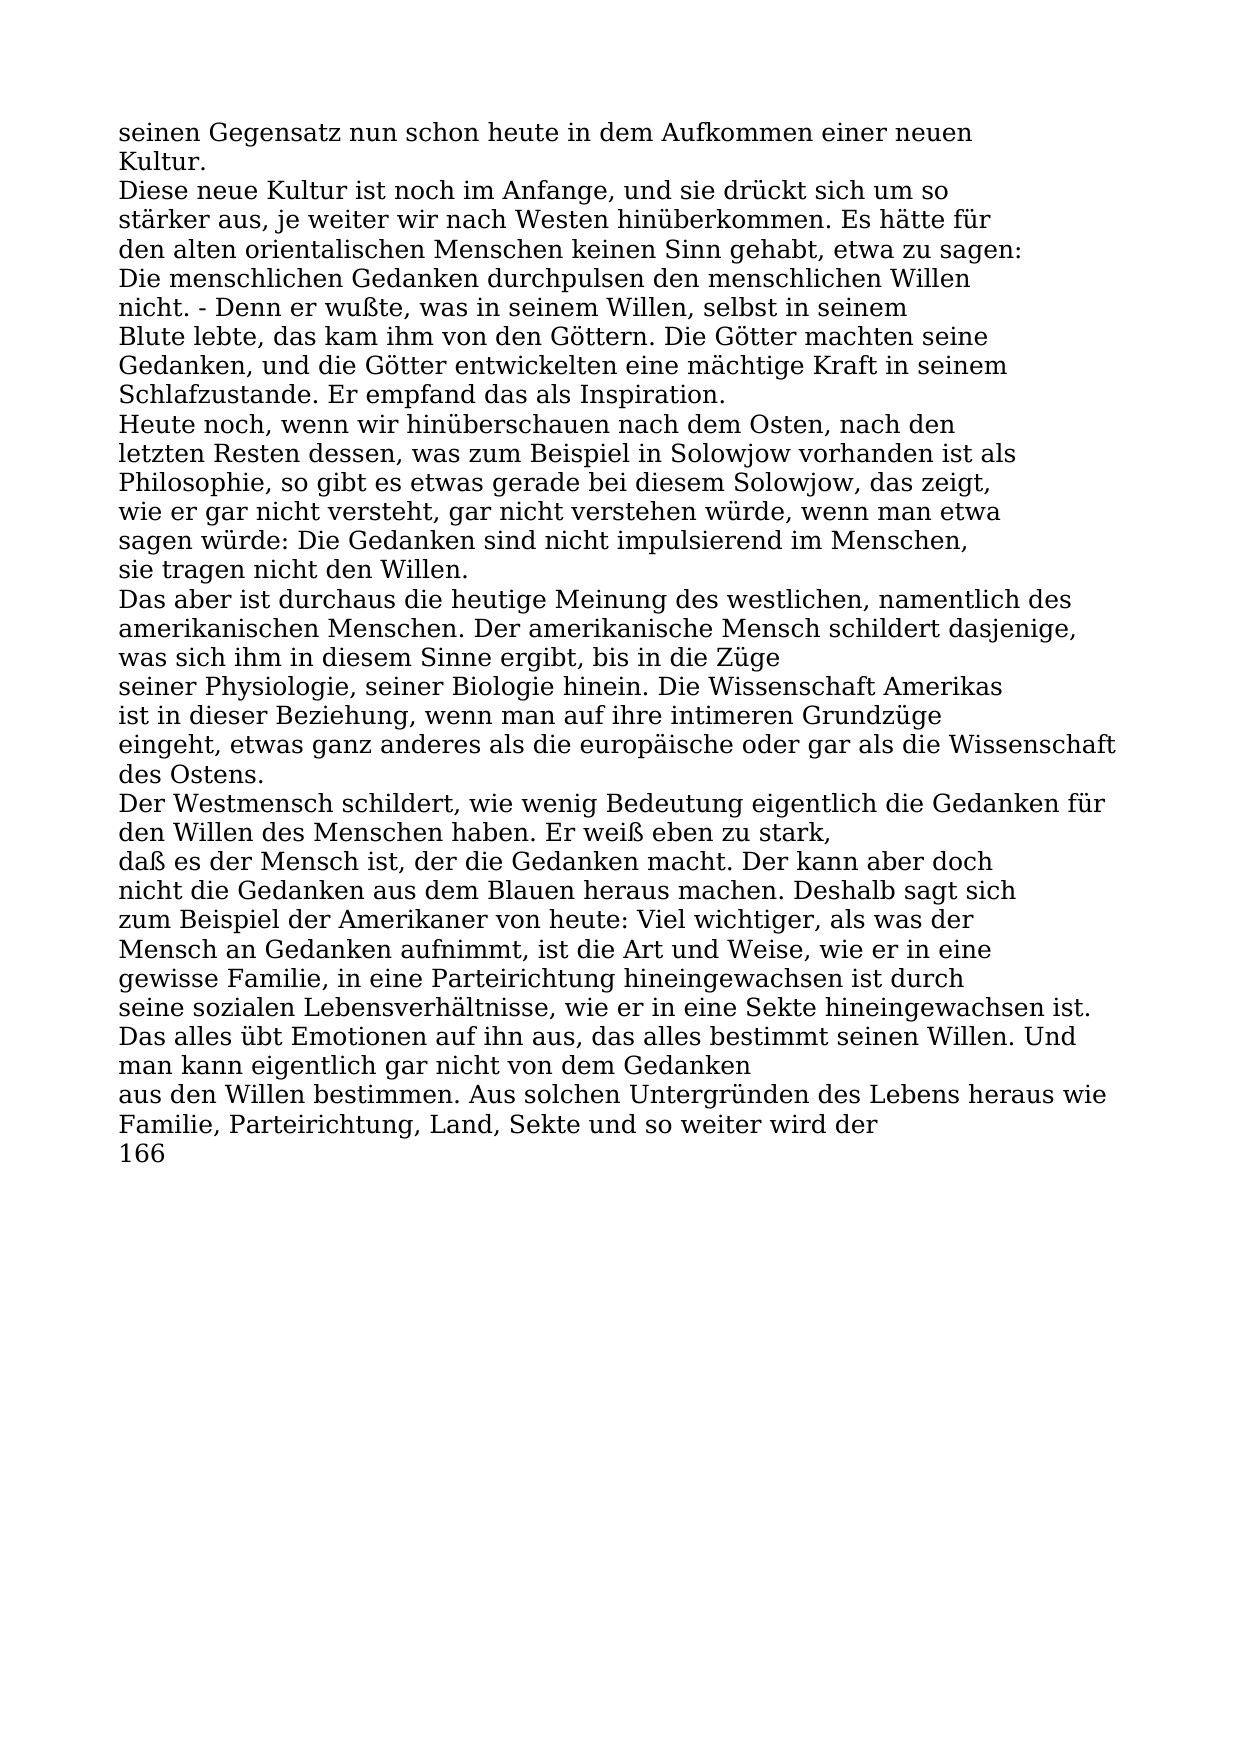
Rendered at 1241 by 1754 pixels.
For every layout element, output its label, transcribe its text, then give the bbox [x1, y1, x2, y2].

text seine sozialen Lebensverhältnisse, wie er in eine Sekte hineingewachsen ist. Das alles übt Emotionen auf ihn aus, das alles bestimmt seinen Willen. Und man kann eigentlich gar nicht von dem Gedanken [118, 993, 1122, 1081]
text Das aber ist durchaus die heutige Meinung des westlichen, namentlich des amerikanischen Menschen. Der amerikanische Mensch schildert dasjenige, was sich ihm in diesem Sinne ergibt, bis in die Züge [118, 585, 1122, 672]
text Schlafzustande. Er empfand das als Inspiration. [118, 381, 1122, 410]
text seinen Gegensatz nun schon heute in dem Aufkommen einer neuen [118, 118, 1122, 147]
text den alten orientalischen Menschen keinen Sinn gehabt, etwa zu sagen: [118, 235, 1122, 264]
text Kultur. [118, 147, 1122, 176]
text zum Beispiel der Amerikaner von heute: Viel wichtiger, als was der [118, 906, 1122, 935]
text sagen würde: Die Gedanken sind nicht impulsierend im Menschen, [118, 526, 1122, 556]
text nicht die Gedanken aus dem Blauen heraus machen. Deshalb sagt sich [118, 876, 1122, 906]
text stärker aus, je weiter wir nach Westen hinüberkommen. Es hätte für [118, 206, 1122, 235]
text Die menschlichen Gedanken durchpulsen den menschlichen Willen [118, 264, 1122, 293]
text gewisse Familie, in eine Parteirichtung hineingewachsen ist durch [118, 964, 1122, 993]
text Der Westmensch schildert, wie wenig Bedeutung eigentlich die Gedanken für den Willen des Menschen haben. Er weiß eben zu stark, [118, 789, 1122, 847]
text sie tragen nicht den Willen. [118, 556, 1122, 585]
text daß es der Mensch ist, der die Gedanken macht. Der kann aber doch [118, 847, 1122, 876]
text Mensch an Gedanken aufnimmt, ist die Art und Weise, wie er in eine [118, 935, 1122, 964]
text Blute lebte, das kam ihm von den Göttern. Die Götter machten seine [118, 322, 1122, 351]
text eingeht, etwas ganz anderes als die europäische oder gar als die Wissenschaft des Ostens. [118, 731, 1122, 789]
text Gedanken, und die Götter entwickelten eine mächtige Kraft in seinem [118, 351, 1122, 381]
text 166 [118, 1139, 1122, 1168]
text Diese neue Kultur ist noch im Anfange, und sie drückt sich um so [118, 176, 1122, 206]
text aus den Willen bestimmen. Aus solchen Untergründen des Lebens heraus wie Familie, Parteirichtung, Land, Sekte und so weiter wird der [118, 1081, 1122, 1139]
text Philosophie, so gibt es etwas gerade bei diesem Solowjow, das zeigt, [118, 468, 1122, 497]
text Heute noch, wenn wir hinüberschauen nach dem Osten, nach den [118, 410, 1122, 439]
text ist in dieser Beziehung, wenn man auf ihre intimeren Grundzüge [118, 701, 1122, 731]
text letzten Resten dessen, was zum Beispiel in Solowjow vorhanden ist als [118, 439, 1122, 468]
text wie er gar nicht versteht, gar nicht verstehen würde, wenn man etwa [118, 497, 1122, 526]
text seiner Physiologie, seiner Biologie hinein. Die Wissenschaft Amerikas [118, 672, 1122, 701]
text nicht. - Denn er wußte, was in seinem Willen, selbst in seinem [118, 293, 1122, 322]
